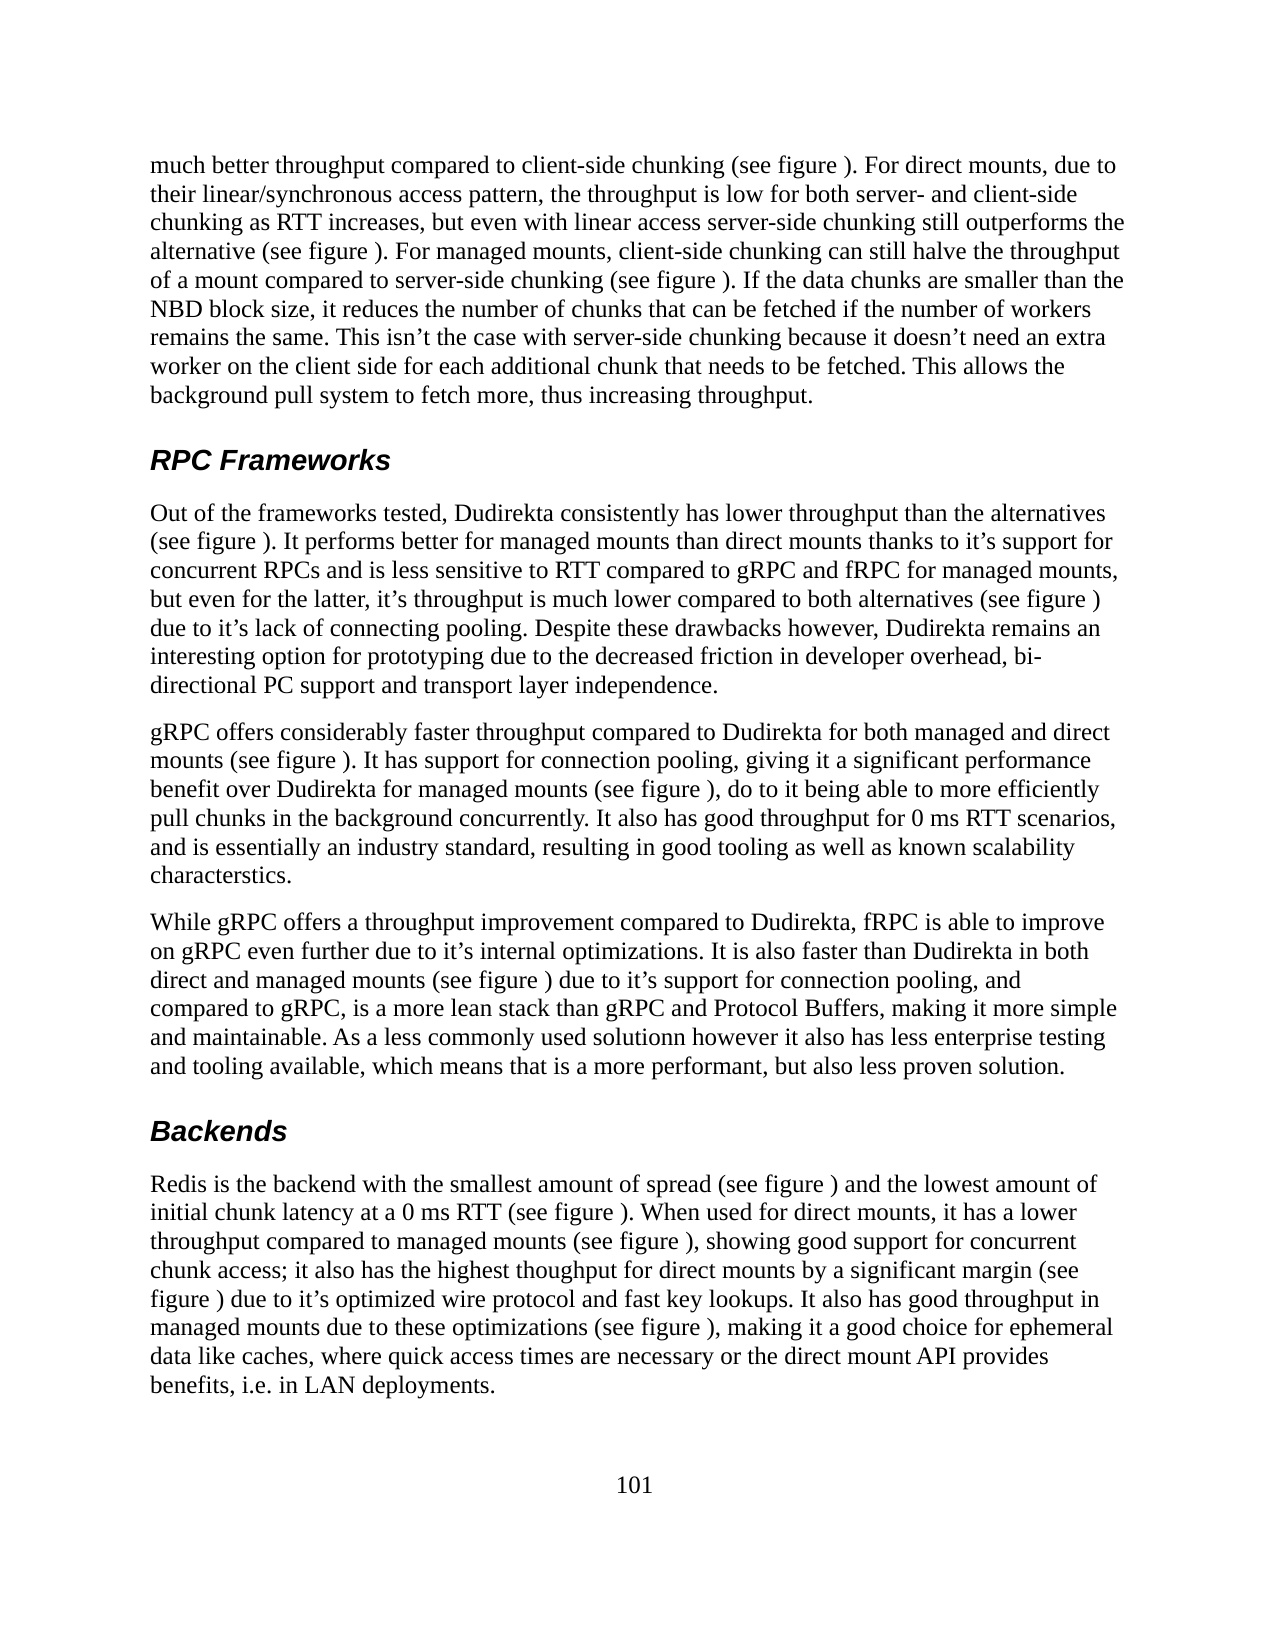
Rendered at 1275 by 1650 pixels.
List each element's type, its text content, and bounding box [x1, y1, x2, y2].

text Out of the frameworks tested, Dudirekta consistently has lower throughput than the alternatives (see figure ). It performs better for managed mounts than direct mounts thanks to it’s support for concurrent RPCs and is less sensitive to RTT compared to gRPC and fRPC for managed mounts, but even for the latter, it’s throughput is much lower compared to both alternatives (see figure ) due to it’s lack of connecting pooling. Despite these drawbacks however, Dudirekta remains an interesting option for prototyping due to the decreased friction in developer overhead, bi-directional PC support and transport layer independence. [150, 498, 1125, 699]
subtitle Backends [150, 1114, 1125, 1147]
text much better throughput compared to client-side chunking (see figure ). For direct mounts, due to their linear/synchronous access pattern, the throughput is low for both server- and client-side chunking as RTT increases, but even with linear access server-side chunking still outperforms the alternative (see figure ). For managed mounts, client-side chunking can still halve the throughput of a mount compared to server-side chunking (see figure ). If the data chunks are smaller than the NBD block size, it reduces the number of chunks that can be fetched if the number of workers remains the same. This isn’t the case with server-side chunking because it doesn’t need an extra worker on the client side for each additional chunk that needs to be fetched. This allows the background pull system to fetch more, thus increasing throughput. [150, 150, 1125, 409]
subtitle RPC Frameworks [150, 443, 1125, 476]
text Redis is the backend with the smallest amount of spread (see figure ) and the lowest amount of initial chunk latency at a 0 ms RTT (see figure ). When used for direct mounts, it has a lower throughput compared to managed mounts (see figure ), showing good support for concurrent chunk access; it also has the highest thoughput for direct mounts by a significant margin (see figure ) due to it’s optimized wire protocol and fast key lookups. It also has good throughput in managed mounts due to these optimizations (see figure ), making it a good choice for ephemeral data like caches, where quick access times are necessary or the direct mount API provides benefits, i.e. in LAN deployments. [150, 1169, 1125, 1399]
text While gRPC offers a throughput improvement compared to Dudirekta, fRPC is able to improve on gRPC even further due to it’s internal optimizations. It is also faster than Dudirekta in both direct and managed mounts (see figure ) due to it’s support for connection pooling, and compared to gRPC, is a more lean stack than gRPC and Protocol Buffers, making it more simple and maintainable. As a less commonly used solutionn however it also has less enterprise testing and tooling available, which means that is a more performant, but also less proven solution. [150, 907, 1125, 1080]
text gRPC offers considerably faster throughput compared to Dudirekta for both managed and direct mounts (see figure ). It has support for connection pooling, giving it a significant performance benefit over Dudirekta for managed mounts (see figure ), do to it being able to more efficiently pull chunks in the background concurrently. It also has good throughput for 0 ms RTT scenarios, and is essentially an industry standard, resulting in good tooling as well as known scalability characterstics. [150, 717, 1125, 889]
